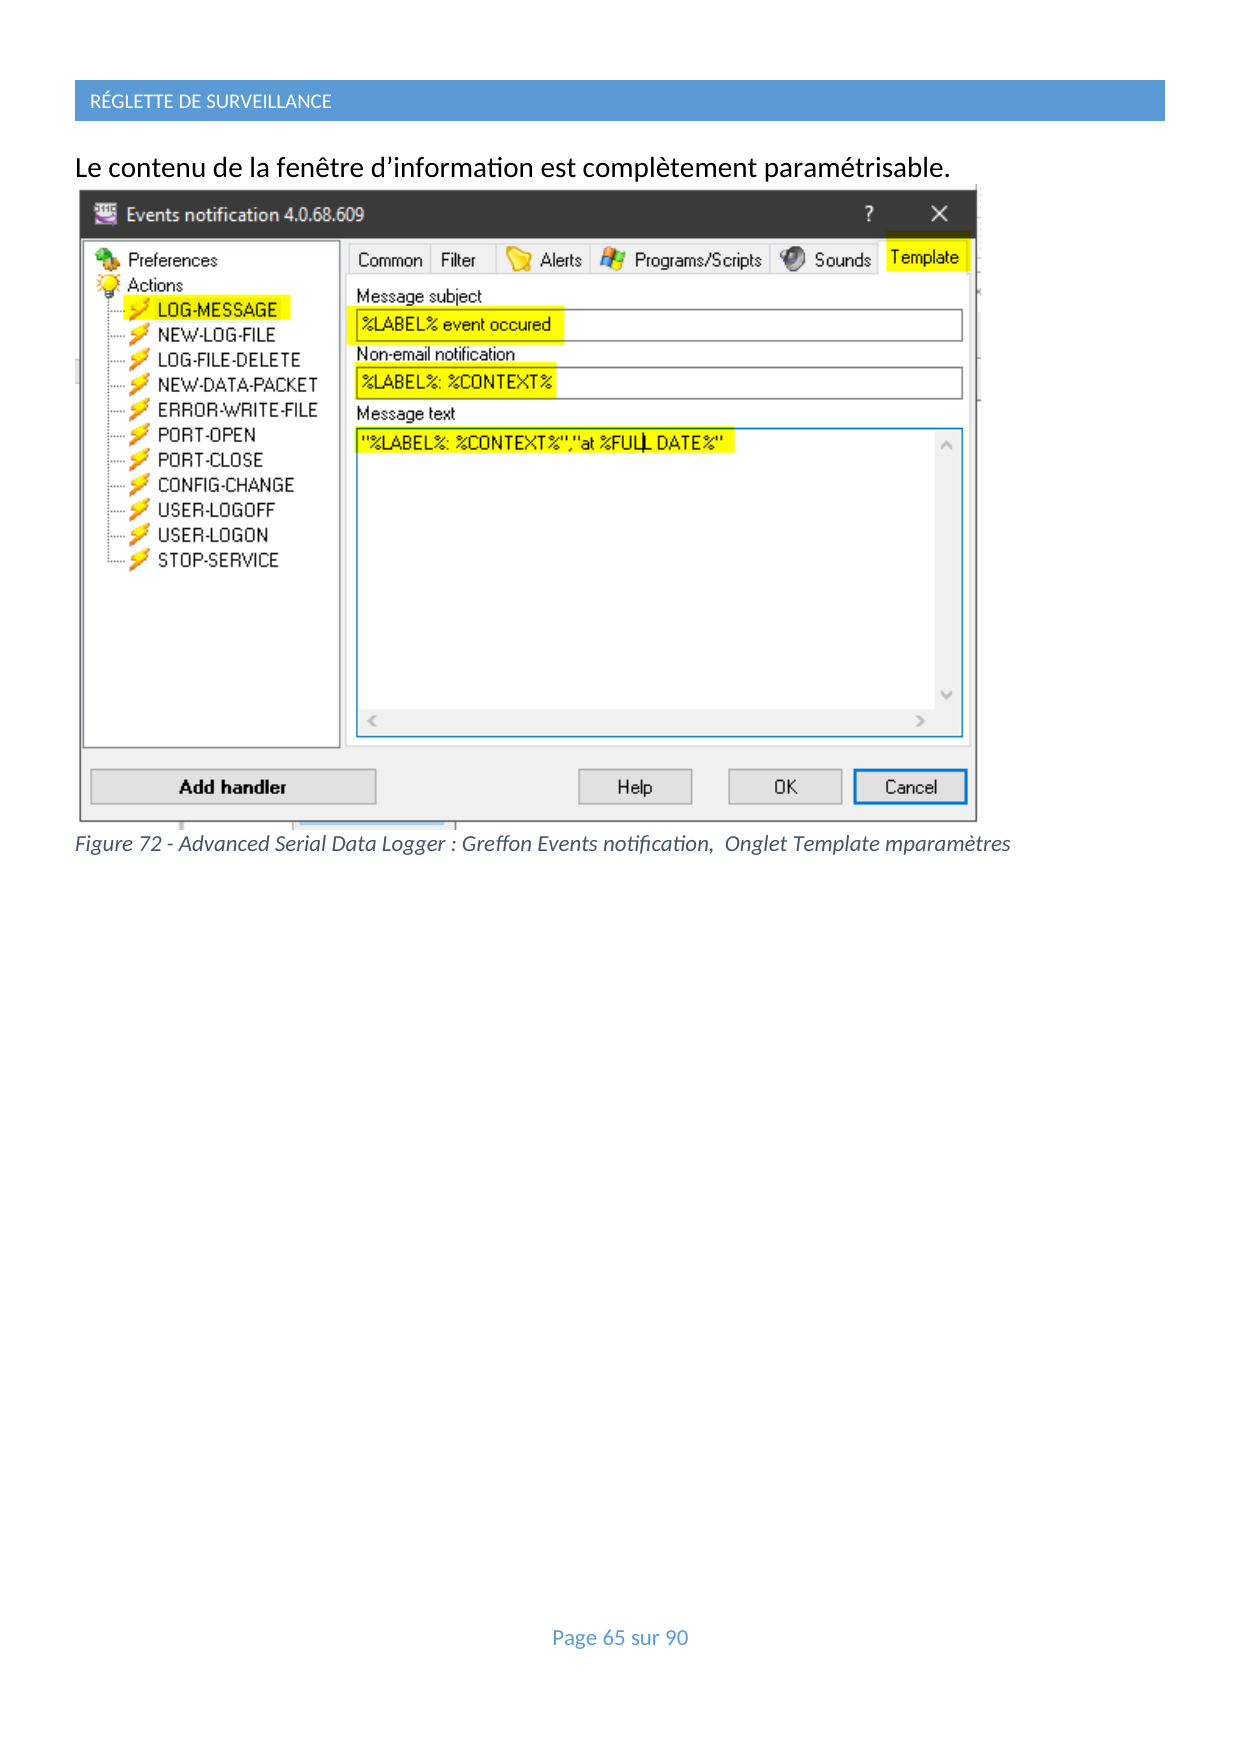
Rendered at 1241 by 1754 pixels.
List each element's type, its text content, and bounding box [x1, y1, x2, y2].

text Le contenu de la fenêtre d’information est complètement paramétrisable. [75, 149, 1165, 184]
text Figure 72 - Advanced Serial Data Logger : Greffon Events notification, Onglet Template mparamètres [75, 829, 1165, 857]
